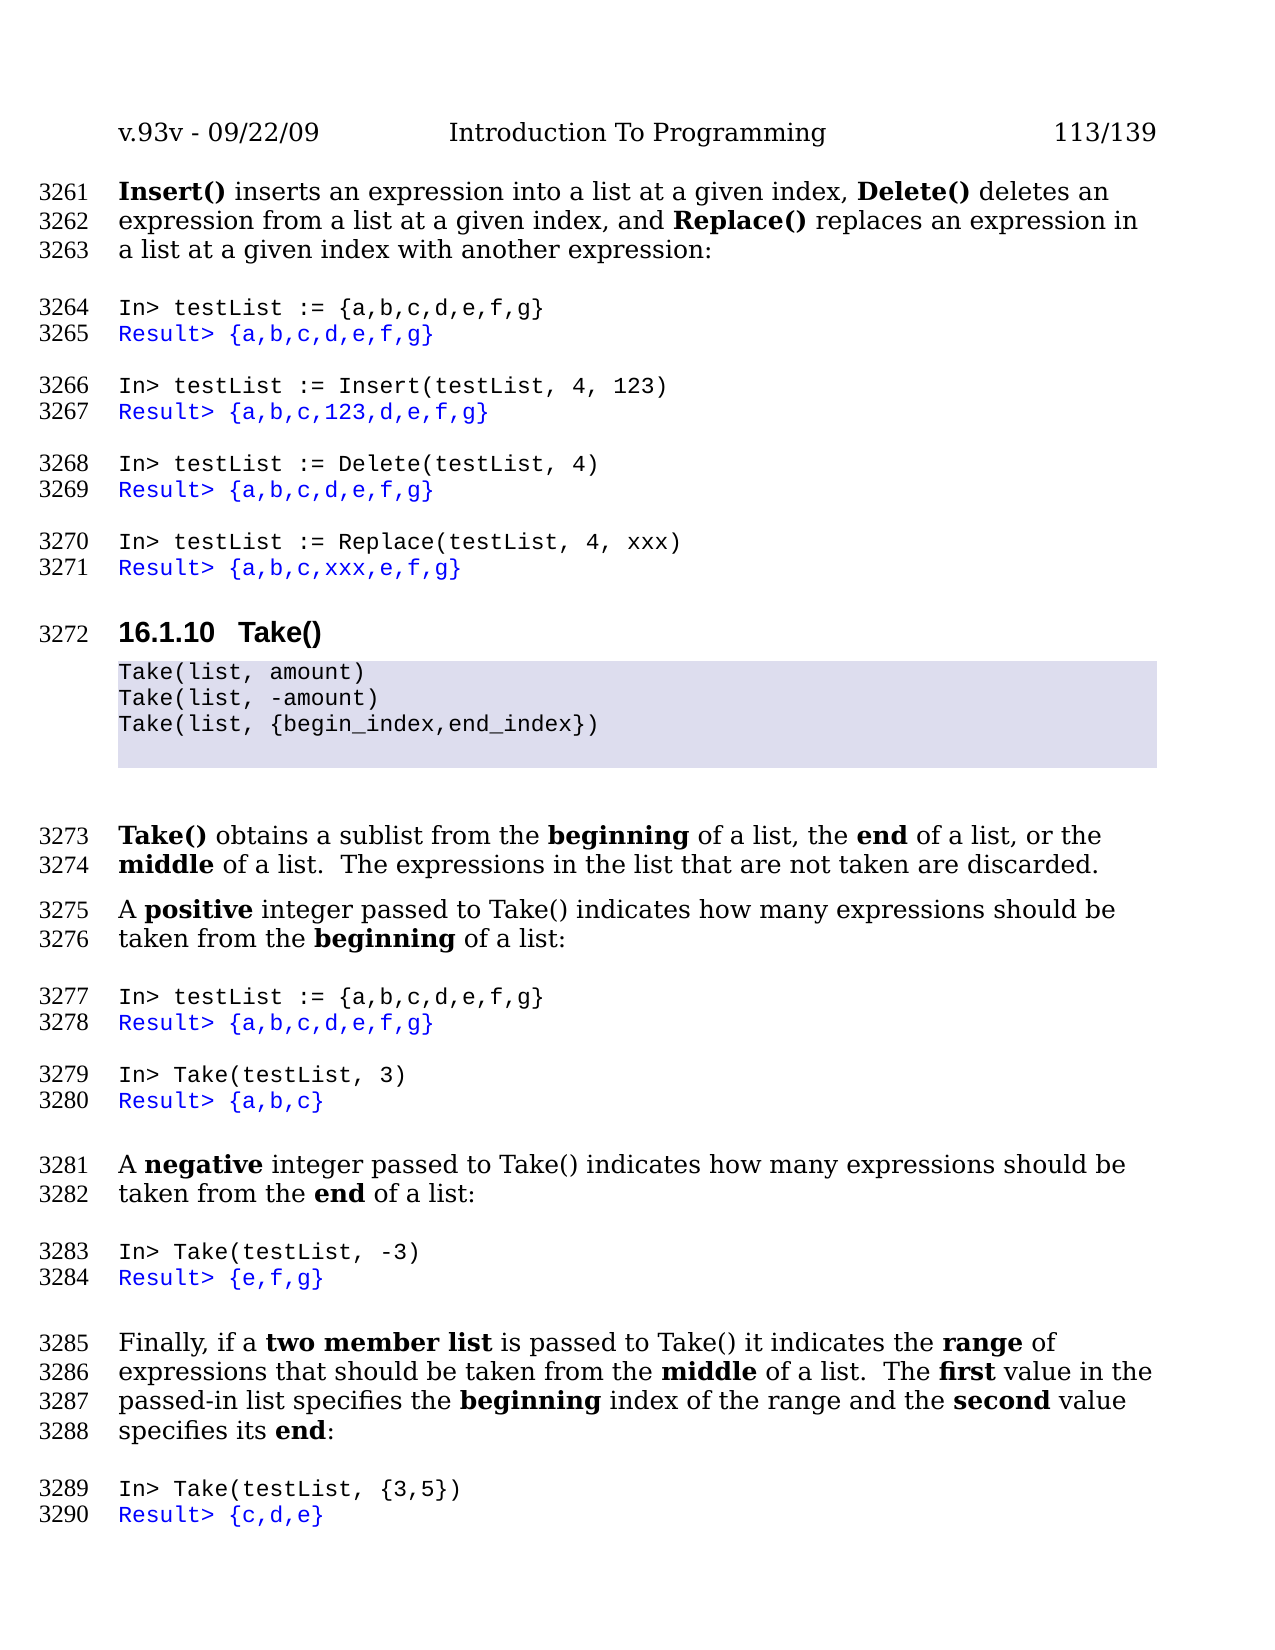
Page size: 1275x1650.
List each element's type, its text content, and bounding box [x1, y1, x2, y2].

text Result> {a,b,c,123,d,e,f,g} [118, 400, 1157, 426]
text In> testList := {a,b,c,d,e,f,g} [118, 297, 1157, 323]
text In> testList := Delete(testList, 4) [118, 452, 1157, 478]
text Result> {a,b,c,d,e,f,g} [118, 478, 1157, 504]
text In> testList := Insert(testList, 4, 123) [118, 374, 1157, 400]
text In> Take(testList, {3,5}) [118, 1477, 1157, 1503]
text Take() obtains a sublist from the beginning of a list, the end of a list, or the middle of a list. The expressions in the list that are not taken are discarded. [118, 821, 1157, 880]
text Result> {a,b,c,xxx,e,f,g} [118, 556, 1157, 582]
text A negative integer passed to Take() indicates how many expressions should be taken from the end of a list: [118, 1150, 1157, 1209]
text A positive integer passed to Take() indicates how many expressions should be taken from the beginning of a list: [118, 895, 1157, 953]
text Finally, if a two member list is passed to Take() it indicates the range of expressions that should be taken from the middle of a list. The first value in the passed-in list specifies the beginning index of the range and the second value specifies its end: [118, 1327, 1157, 1445]
text Result> {e,f,g} [118, 1267, 1157, 1293]
text Insert() inserts an expression into a list at a given index, Delete() deletes an expression from a list at a given index, and Replace() replaces an expression in a list at a given index with another expression: [118, 177, 1157, 265]
text In> testList := Replace(testList, 4, xxx) [118, 530, 1157, 556]
text Result> {c,d,e} [118, 1503, 1157, 1529]
text In> Take(testList, 3) [118, 1063, 1157, 1089]
text Result> {a,b,c,d,e,f,g} [118, 323, 1157, 348]
table_header Take(list, amount) Take(list, -amount) Take(list, {begin_index,end_index}) [118, 661, 1157, 768]
text In> Take(testList, -3) [118, 1241, 1157, 1267]
text Result> {a,b,c} [118, 1089, 1157, 1115]
text Result> {a,b,c,d,e,f,g} [118, 1011, 1157, 1037]
subtitle Take() [118, 615, 1157, 648]
text In> testList := {a,b,c,d,e,f,g} [118, 985, 1157, 1011]
